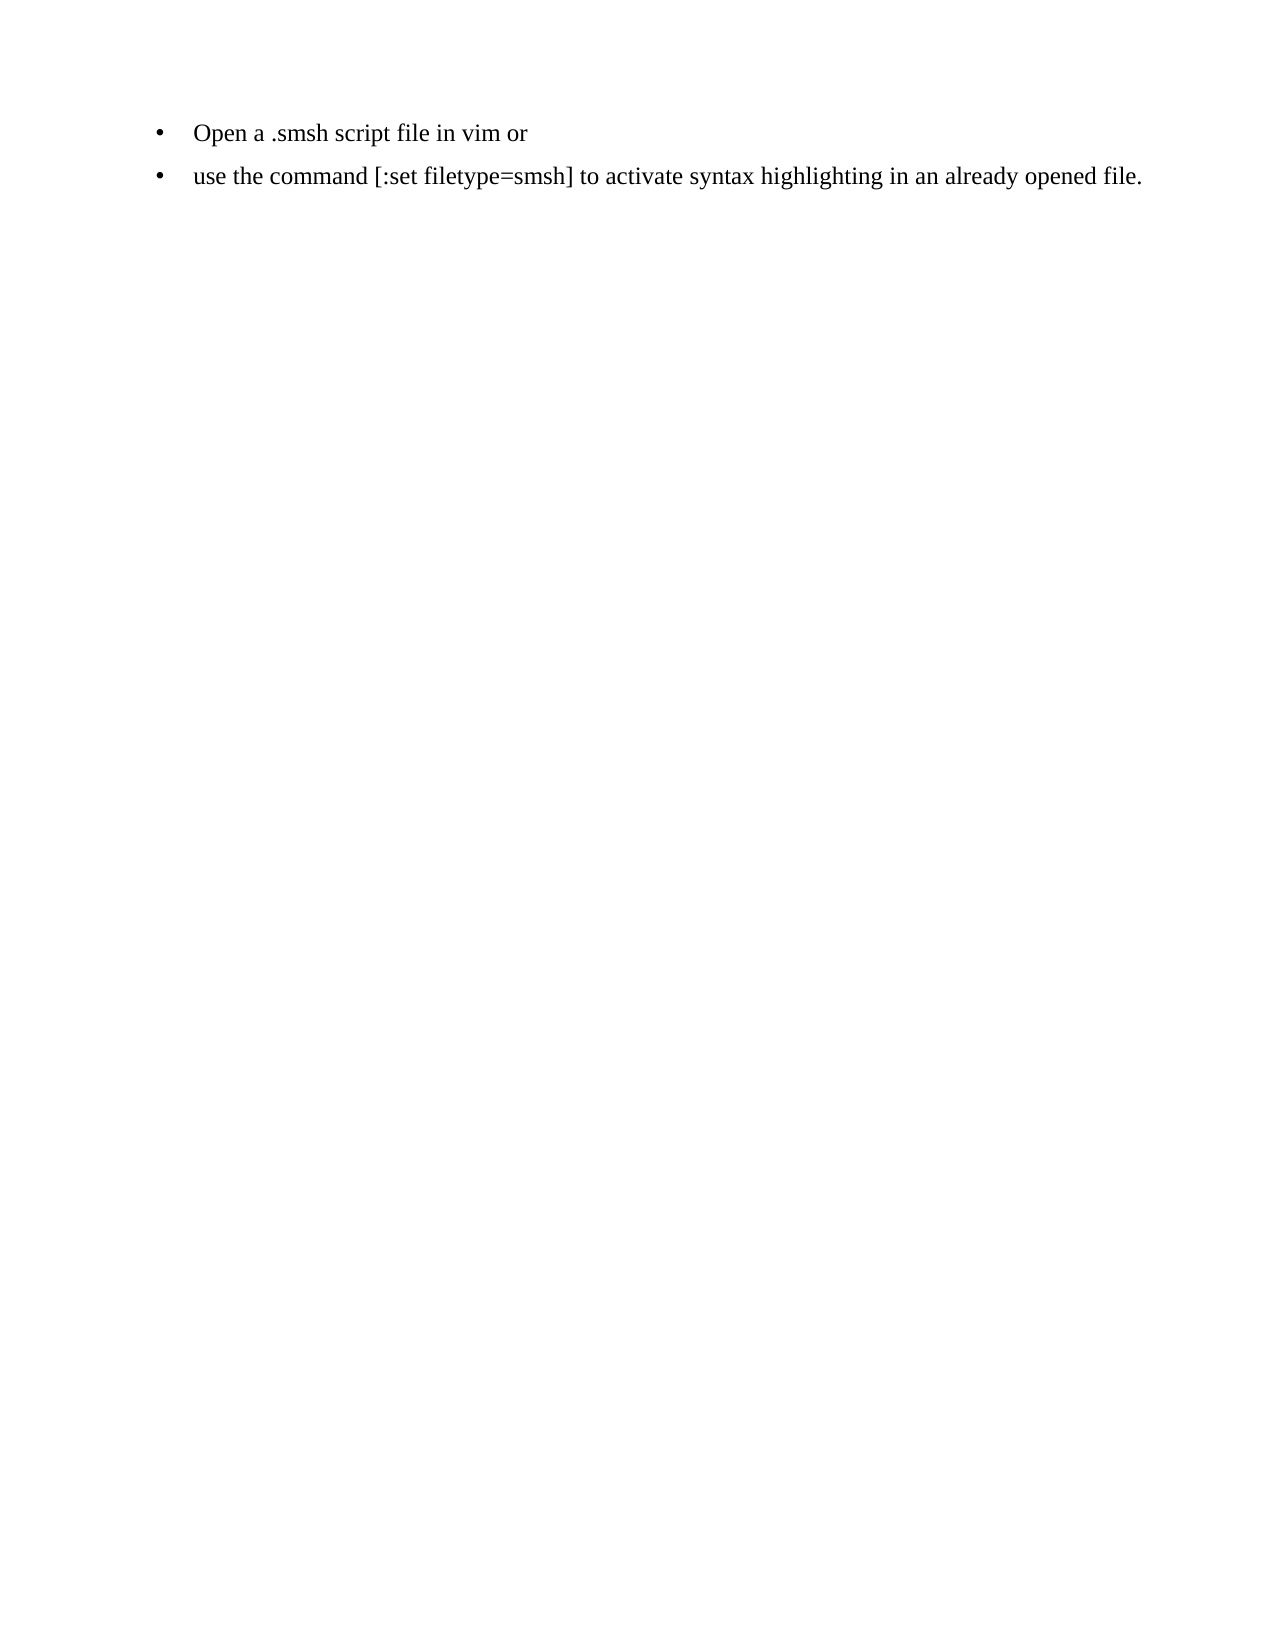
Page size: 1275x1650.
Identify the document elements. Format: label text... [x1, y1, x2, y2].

list use the command [:set filetype=smsh] to activate syntax highlighting in an already opened file. [156, 161, 1157, 190]
list Open a .smsh script file in vim or [156, 118, 1157, 147]
